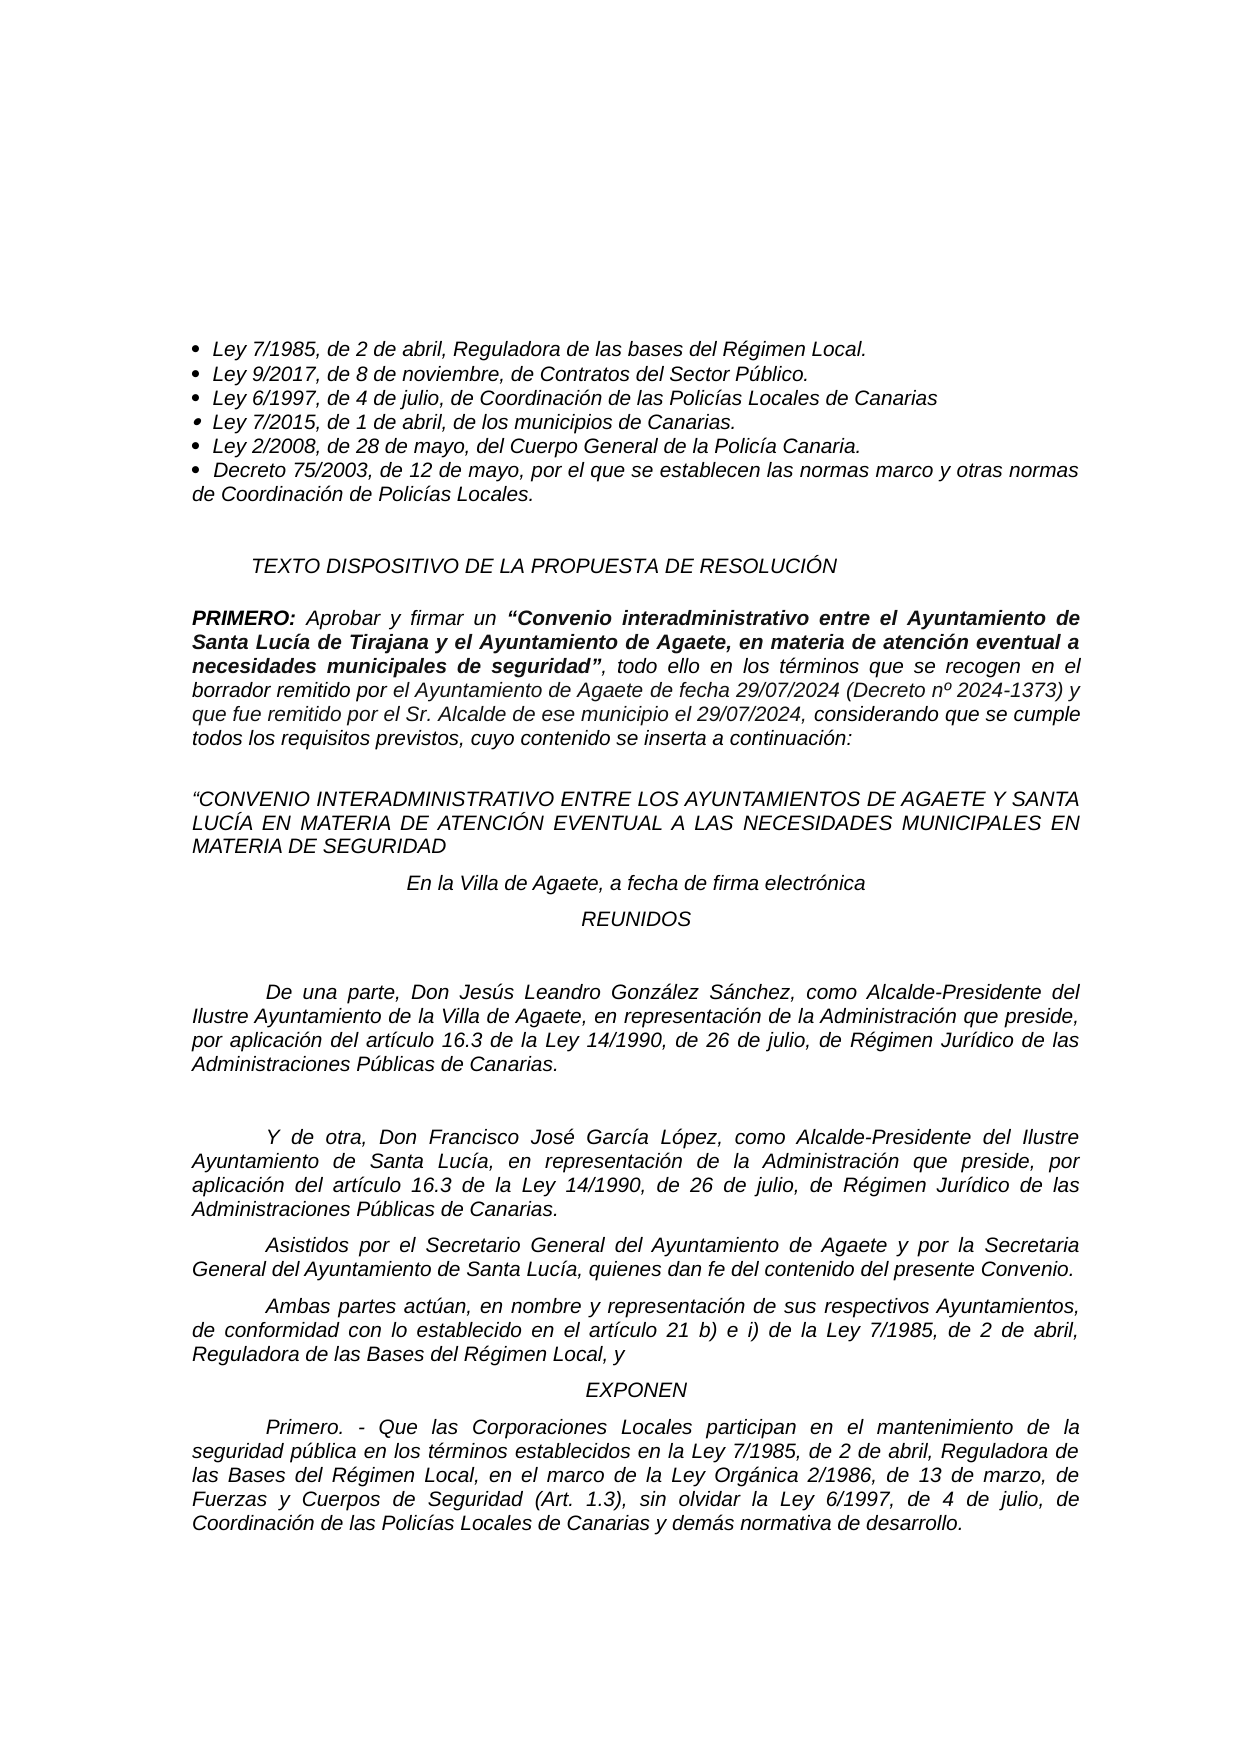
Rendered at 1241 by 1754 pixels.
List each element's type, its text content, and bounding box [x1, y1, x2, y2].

text Y de otra, Don Francisco José García López, como Alcalde-Presidente del Ilustre Ayuntamiento de Santa Lucía, en representación de la Administración que preside, por aplicación del artículo 16.3 de la Ley 14/1990, de 26 de julio, de Régimen Jurídico de las Administraciones Públicas de Canarias. [192, 1125, 1081, 1221]
list Ley 9/2017, de 8 de noviembre, de Contratos del Sector Público. [192, 361, 1081, 385]
text REUNIDOS [192, 907, 1081, 931]
text Asistidos por el Secretario General del Ayuntamiento de Agaete y por la Secretaria General del Ayuntamiento de Santa Lucía, quienes dan fe del contenido del presente Convenio. [192, 1233, 1081, 1281]
text En la Villa de Agaete, a fecha de firma electrónica [192, 871, 1081, 895]
list Ley 7/2015, de 1 de abril, de los municipios de Canarias. [192, 409, 1081, 433]
text “CONVENIO INTERADMINISTRATIVO ENTRE LOS AYUNTAMIENTOS DE AGAETE Y SANTA LUCÍA EN MATERIA DE ATENCIÓN EVENTUAL A LAS NECESIDADES MUNICIPALES EN MATERIA DE SEGURIDAD [192, 786, 1081, 858]
text EXPONEN [192, 1378, 1081, 1402]
list Ley 7/1985, de 2 de abril, Reguladora de las bases del Régimen Local. [192, 337, 1081, 361]
list Decreto 75/2003, de 12 de mayo, por el que se establecen las normas marco y otras normas de Coordinación de Policías Locales. [192, 458, 1081, 506]
text TEXTO DISPOSITIVO DE LA PROPUESTA DE RESOLUCIÓN [192, 553, 1081, 577]
text Ambas partes actúan, en nombre y representación de sus respectivos Ayuntamientos, de conformidad con lo establecido en el artículo 21 b) e i) de la Ley 7/1985, de 2 de abril, Reguladora de las Bases del Régimen Local, y [192, 1294, 1081, 1366]
list Ley 6/1997, de 4 de julio, de Coordinación de las Policías Locales de Canarias [192, 385, 1081, 409]
text Primero. - Que las Corporaciones Locales participan en el mantenimiento de la seguridad pública en los términos establecidos en la Ley 7/1985, de 2 de abril, Reguladora de las Bases del Régimen Local, en el marco de la Ley Orgánica 2/1986, de 13 de marzo, de Fuerzas y Cuerpos de Seguridad (Art. 1.3), sin olvidar la Ley 6/1997, de 4 de julio, de Coordinación de las Policías Locales de Canarias y demás normativa de desarrollo. [192, 1414, 1081, 1534]
list Ley 2/2008, de 28 de mayo, del Cuerpo General de la Policía Canaria. [192, 433, 1081, 458]
text PRIMERO: Aprobar y firmar un “Convenio interadministrativo entre el Ayuntamiento de Santa Lucía de Tirajana y el Ayuntamiento de Agaete, en materia de atención eventual a necesidades municipales de seguridad”, todo ello en los términos que se recogen en el borrador remitido por el Ayuntamiento de Agaete de fecha 29/07/2024 (Decreto nº 2024-1373) y que fue remitido por el Sr. Alcalde de ese municipio el 29/07/2024, considerando que se cumple todos los requisitos previstos, cuyo contenido se inserta a continuación: [192, 606, 1081, 750]
text De una parte, Don Jesús Leandro González Sánchez, como Alcalde-Presidente del Ilustre Ayuntamiento de la Villa de Agaete, en representación de la Administración que preside, por aplicación del artículo 16.3 de la Ley 14/1990, de 26 de julio, de Régimen Jurídico de las Administraciones Públicas de Canarias. [192, 980, 1081, 1076]
